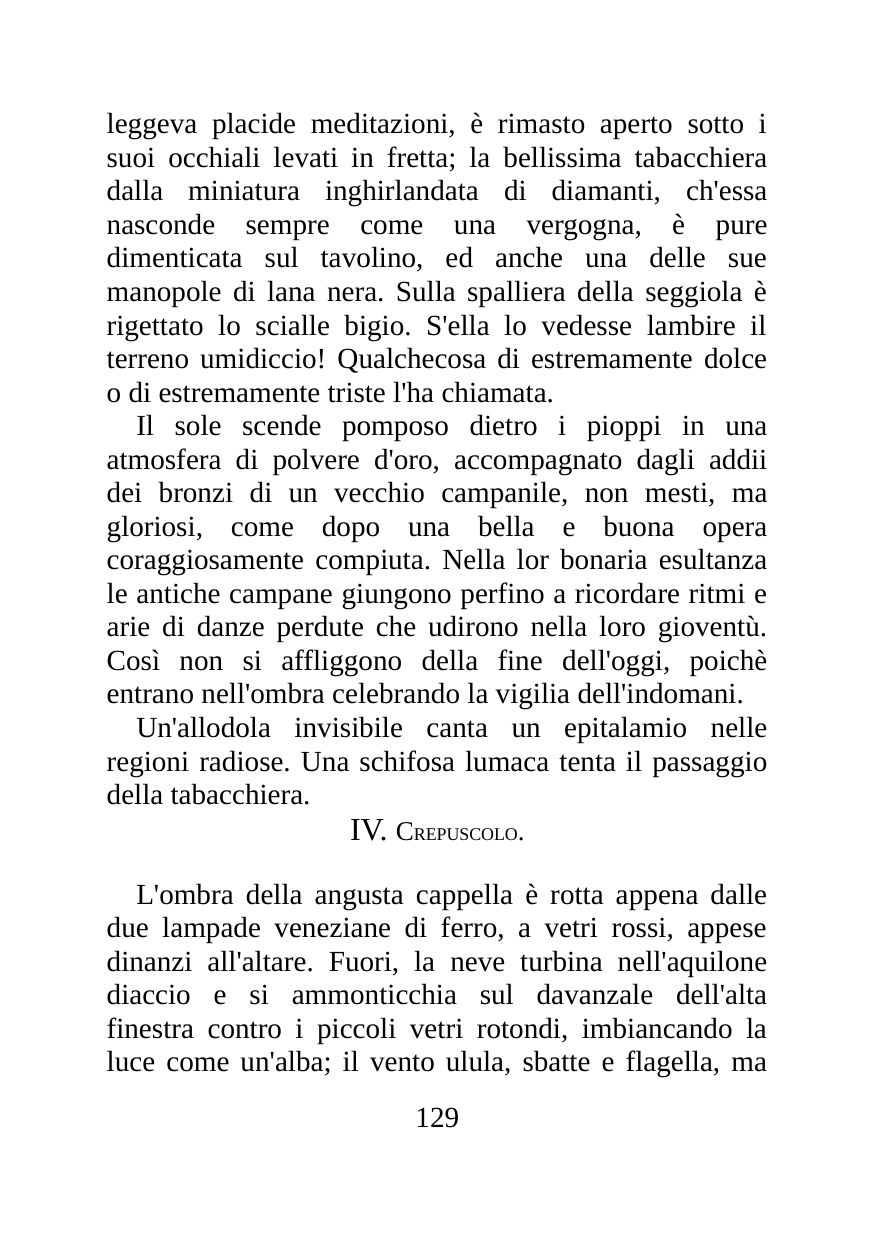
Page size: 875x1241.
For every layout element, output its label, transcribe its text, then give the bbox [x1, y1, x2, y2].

text L'ombra della angusta cappella è rotta appena dalle due lampade veneziane di ferro, a vetri rossi, appese dinanzi all'altare. Fuori, la neve turbina nell'aquilone diaccio e si ammonticchia sul davanzale dell'alta finestra contro i piccoli vetri rotondi, imbiancando la luce come un'alba; il vento ulula, sbatte e flagella, ma [106, 877, 768, 1078]
text Un'allodola invisibile canta un epitalamio nelle regioni radiose. Una schifosa lumaca tenta il passaggio della tabacchiera. [106, 710, 768, 811]
text Il sole scende pomposo dietro i pioppi in una atmosfera di polvere d'oro, accompagnato dagli addii dei bronzi di un vecchio campanile, non mesti, ma gloriosi, come dopo una bella e buona opera coraggiosamente compiuta. Nella lor bonaria esultanza le antiche campane giungono perfino a ricordare ritmi e arie di danze perdute che udirono nella loro gioventù. Così non si affliggono della fine dell'oggi, poichè entrano nell'ombra celebrando la vigilia dell'indomani. [106, 408, 768, 710]
text leggeva placide meditazioni, è rimasto aperto sotto i suoi occhiali levati in fretta; la bellissima tabacchiera dalla miniatura inghirlandata di diamanti, ch'essa nasconde sempre come una vergogna, è pure dimenticata sul tavolino, ed anche una delle sue manopole di lana nera. Sulla spalliera della seggiola è rigettato lo scialle bigio. S'ella lo vedesse lambire il terreno umidiccio! Qualchecosa di estremamente dolce o di estremamente triste l'ha chiamata. [106, 106, 768, 408]
subtitle IV. Crepuscolo. [106, 811, 768, 848]
